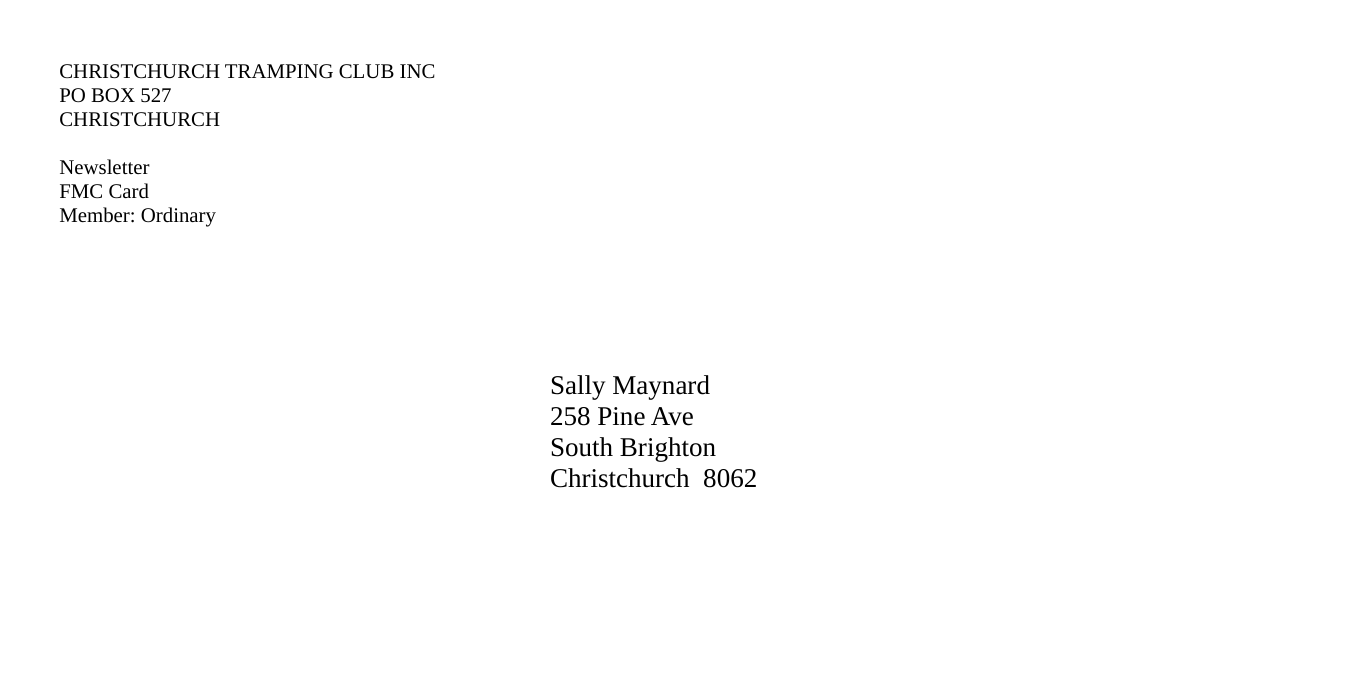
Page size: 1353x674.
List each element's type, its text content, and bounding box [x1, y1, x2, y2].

text Member: Ordinary [59, 203, 1293, 227]
text CHRISTCHURCH TRAMPING CLUB INC [59, 59, 1293, 83]
text Christchurch 8062 [550, 462, 1293, 493]
text Sally Maynard [550, 369, 1293, 400]
text FMC Card [59, 179, 1293, 203]
text CHRISTCHURCH [59, 107, 1293, 131]
text South Brighton [550, 431, 1293, 462]
text Newsletter [59, 155, 1293, 179]
text 258 Pine Ave [550, 400, 1293, 431]
text PO BOX 527 [59, 83, 1293, 107]
